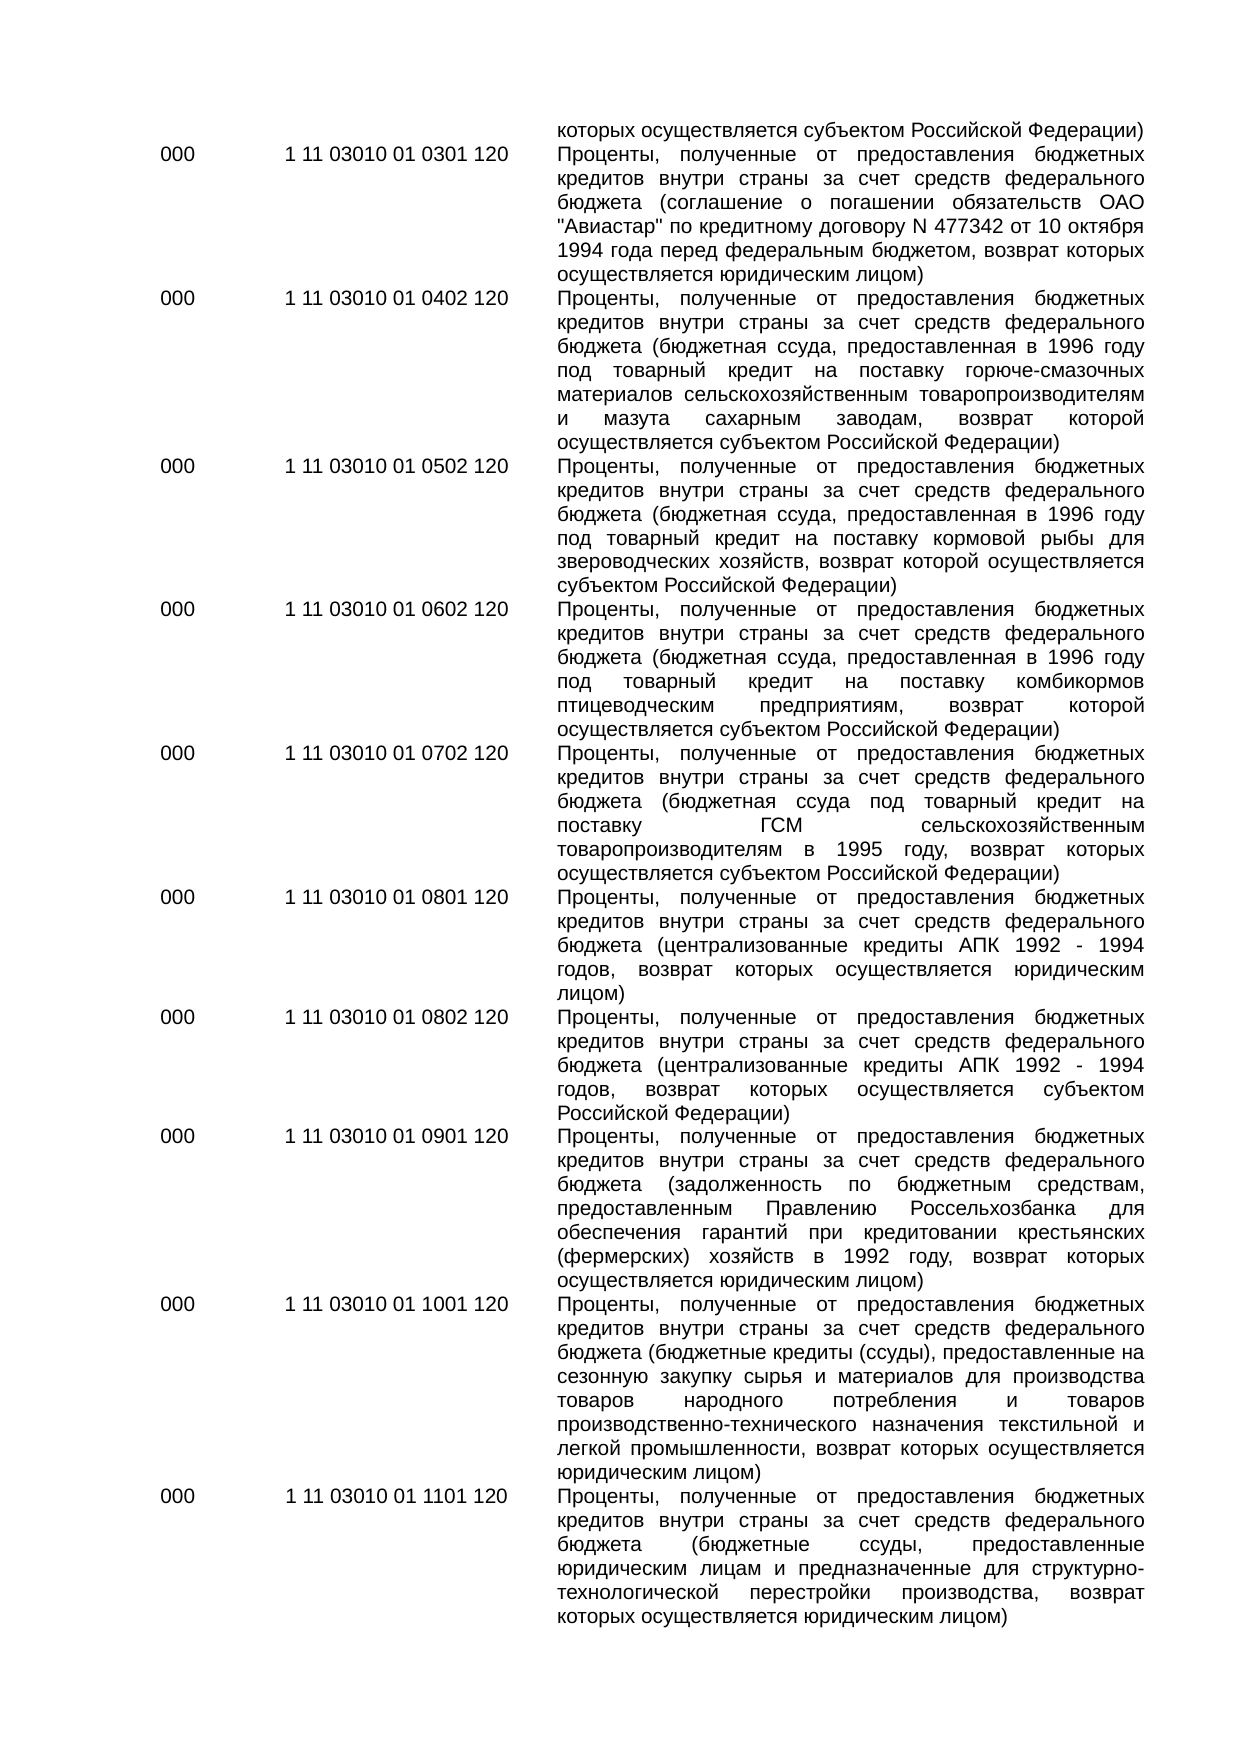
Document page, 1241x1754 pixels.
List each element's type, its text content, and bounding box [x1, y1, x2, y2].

table_cell Проценты, полученные от предоставления бюджетных кредитов внутри страны за счет средств федерального бюджета (бюджетные ссуды, предоставленные юридическим лицам и предназначенные для структурно-технологической перестройки производства, возврат которых осуществляется юридическим лицом) [556, 1484, 1146, 1627]
table_cell 1 11 03010 01 0402 120 [237, 286, 556, 453]
table_cell 000 [118, 454, 237, 597]
table_cell [237, 118, 556, 142]
table_cell 000 [118, 597, 237, 741]
table_cell 1 11 03010 01 0301 120 [237, 142, 556, 286]
table_cell 1 11 03010 01 0502 120 [237, 454, 556, 597]
table_cell 1 11 03010 01 0602 120 [237, 597, 556, 741]
table_cell 000 [118, 1124, 237, 1292]
table_cell 000 [118, 1005, 237, 1124]
table_cell Проценты, полученные от предоставления бюджетных кредитов внутри страны за счет средств федерального бюджета (централизованные кредиты АПК 1992 - 1994 годов, возврат которых осуществляется субъектом Российской Федерации) [556, 1005, 1146, 1124]
table_cell Проценты, полученные от предоставления бюджетных кредитов внутри страны за счет средств федерального бюджета (централизованные кредиты АПК 1992 - 1994 годов, возврат которых осуществляется юридическим лицом) [556, 885, 1146, 1004]
table_cell 000 [118, 741, 237, 885]
table_cell Проценты, полученные от предоставления бюджетных кредитов внутри страны за счет средств федерального бюджета (бюджетная ссуда под товарный кредит на поставку ГСМ сельскохозяйственным товаропроизводителям в 1995 году, возврат которых осуществляется субъектом Российской Федерации) [556, 741, 1146, 885]
table_cell 000 [118, 1484, 237, 1627]
table_cell 1 11 03010 01 1001 120 [237, 1292, 556, 1484]
table_cell 000 [118, 885, 237, 1004]
table_cell 000 [118, 142, 237, 286]
table_cell 1 11 03010 01 0801 120 [237, 885, 556, 1004]
table_cell 1 11 03010 01 1101 120 [237, 1484, 556, 1627]
table_cell Проценты, полученные от предоставления бюджетных кредитов внутри страны за счет средств федерального бюджета (бюджетные кредиты (ссуды), предоставленные на сезонную закупку сырья и материалов для производства товаров народного потребления и товаров производственно-технического назначения текстильной и легкой промышленности, возврат которых осуществляется юридическим лицом) [556, 1292, 1146, 1484]
table_cell 1 11 03010 01 0901 120 [237, 1124, 556, 1292]
table_cell Проценты, полученные от предоставления бюджетных кредитов внутри страны за счет средств федерального бюджета (бюджетная ссуда, предоставленная в 1996 году под товарный кредит на поставку кормовой рыбы для звероводческих хозяйств, возврат которой осуществляется субъектом Российской Федерации) [556, 454, 1146, 597]
table_cell [118, 118, 237, 142]
table_cell 000 [118, 1292, 237, 1484]
table_cell Проценты, полученные от предоставления бюджетных кредитов внутри страны за счет средств федерального бюджета (соглашение о погашении обязательств ОАО "Авиастар" по кредитному договору N 477342 от 10 октября 1994 года перед федеральным бюджетом, возврат которых осуществляется юридическим лицом) [556, 142, 1146, 286]
table_cell 1 11 03010 01 0802 120 [237, 1005, 556, 1124]
table_cell 1 11 03010 01 0702 120 [237, 741, 556, 885]
table_cell 000 [118, 286, 237, 453]
table_cell Проценты, полученные от предоставления бюджетных кредитов внутри страны за счет средств федерального бюджета (бюджетная ссуда, предоставленная в 1996 году под товарный кредит на поставку комбикормов птицеводческим предприятиям, возврат которой осуществляется субъектом Российской Федерации) [556, 597, 1146, 741]
table_cell Проценты, полученные от предоставления бюджетных кредитов внутри страны за счет средств федерального бюджета (бюджетная ссуда, предоставленная в 1996 году под товарный кредит на поставку горюче-смазочных материалов сельскохозяйственным товаропроизводителям и мазута сахарным заводам, возврат которой осуществляется субъектом Российской Федерации) [556, 286, 1146, 453]
table_cell которых осуществляется субъектом Российской Федерации) [556, 118, 1146, 142]
table_cell Проценты, полученные от предоставления бюджетных кредитов внутри страны за счет средств федерального бюджета (задолженность по бюджетным средствам, предоставленным Правлению Россельхозбанка для обеспечения гарантий при кредитовании крестьянских (фермерских) хозяйств в 1992 году, возврат которых осуществляется юридическим лицом) [556, 1124, 1146, 1292]
